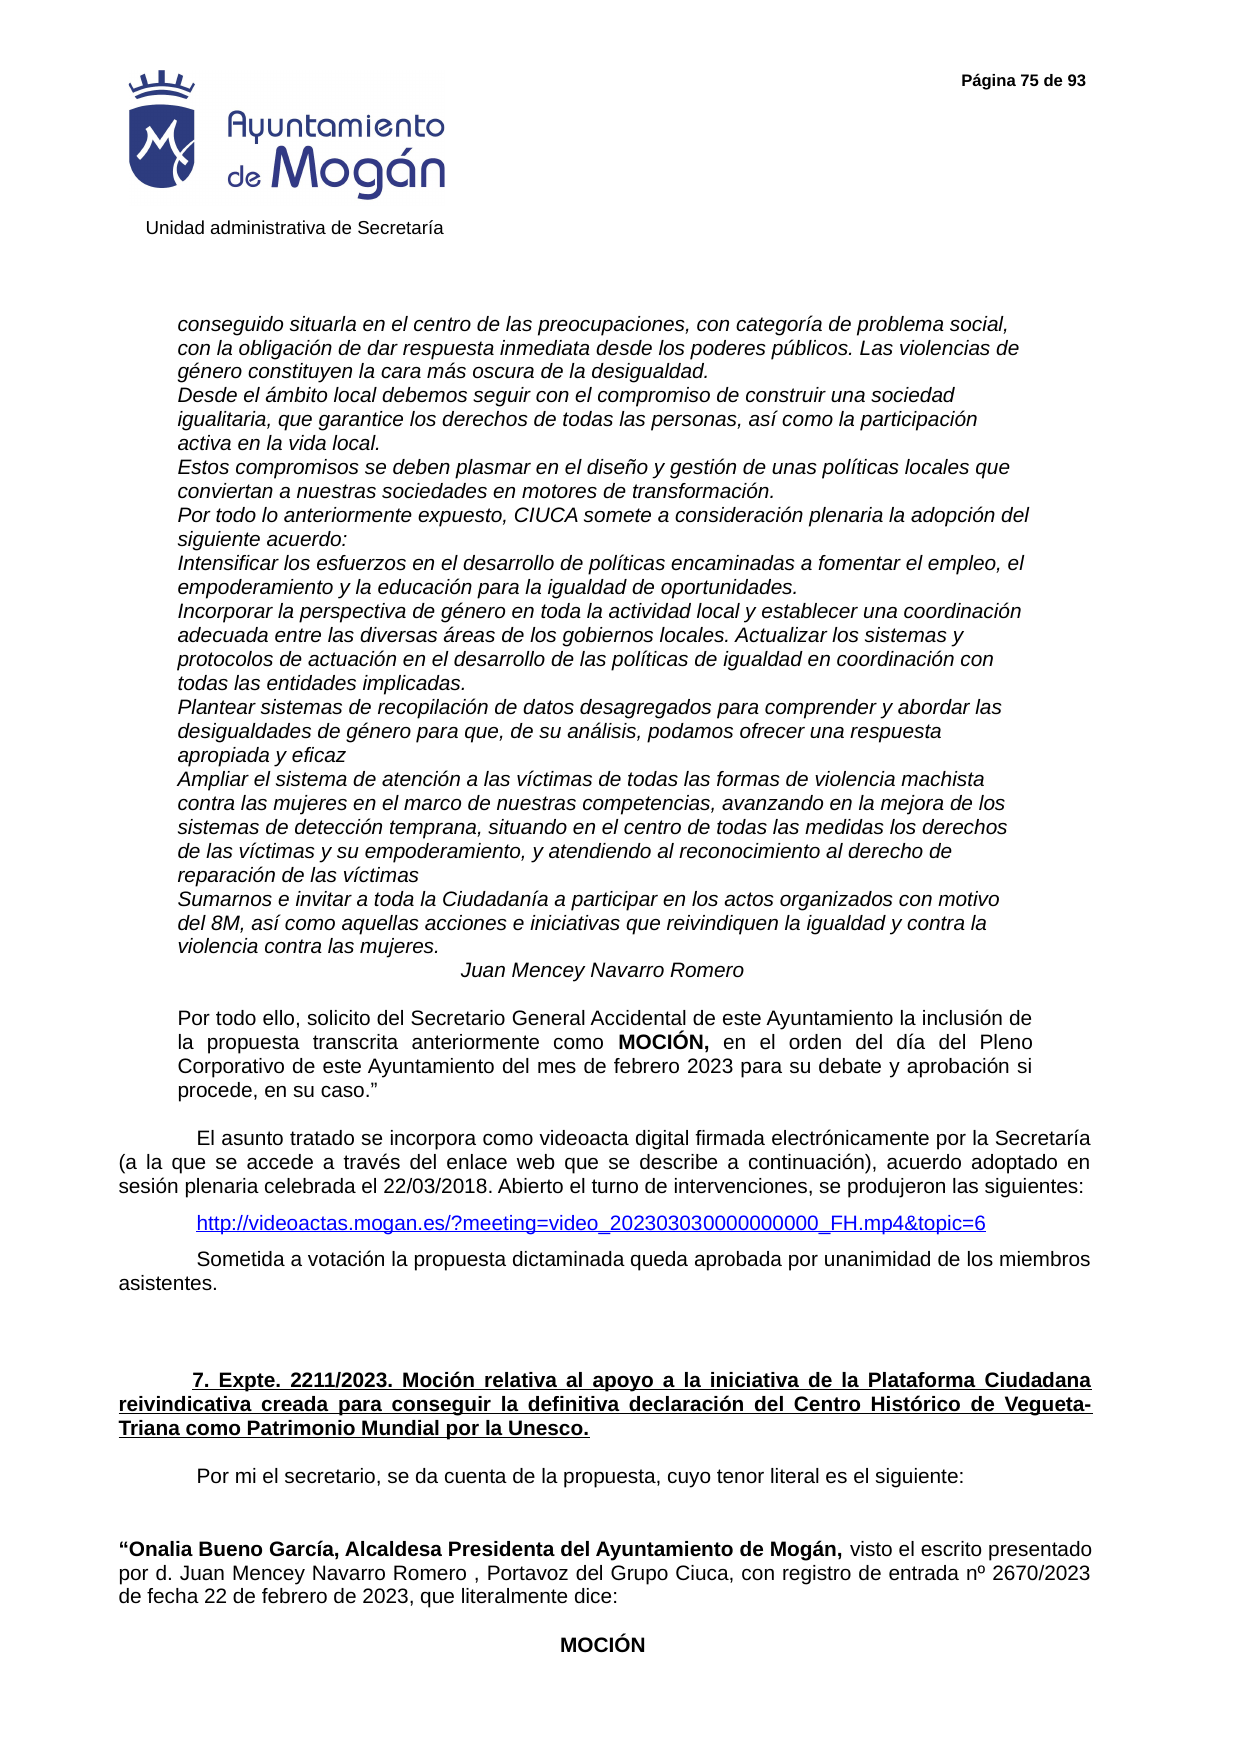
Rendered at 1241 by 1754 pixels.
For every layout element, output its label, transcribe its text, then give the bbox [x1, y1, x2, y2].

text Estos compromisos se deben plasmar en el diseño y gestión de unas políticas locales que conviertan a nuestras sociedades en motores de transformación. [177, 455, 1033, 503]
text “Onalia Bueno García, Alcaldesa Presidenta del Ayuntamiento de Mogán, visto el escrito presentado por d. Juan Mencey Navarro Romero , Portavoz del Grupo Ciuca, con registro de entrada nº 2670/2023 de fecha 22 de febrero de 2023, que literalmente dice: [118, 1536, 1092, 1608]
text MOCIÓN [177, 1633, 1033, 1657]
text Sumarnos e invitar a toda la Ciudadanía a participar en los actos organizados con motivo del 8M, así como aquellas acciones e iniciativas que reivindiquen la igualdad y contra la violencia contra las mujeres. [177, 886, 1033, 958]
text Plantear sistemas de recopilación de datos desagregados para comprender y abordar las desigualdades de género para que, de su análisis, podamos ofrecer una respuesta apropiada y eficaz [177, 695, 1033, 767]
text Sometida a votación la propuesta dictaminada queda aprobada por unanimidad de los miembros asistentes. [118, 1247, 1092, 1295]
text Intensificar los esfuerzos en el desarrollo de políticas encaminadas a fomentar el empleo, el empoderamiento y la educación para la igualdad de oportunidades. [177, 551, 1033, 599]
text http://videoactas.mogan.es/?meeting=video_202303030000000000_FH.mp4&topic=6 [118, 1210, 1092, 1234]
text Por todo lo anteriormente expuesto, CIUCA somete a consideración plenaria la adopción del siguiente acuerdo: [177, 503, 1033, 551]
text Por mi el secretario, se da cuenta de la propuesta, cuyo tenor literal es el siguiente: [118, 1463, 1092, 1487]
text Triana como Patrimonio Mundial por la Unesco. [118, 1414, 1092, 1439]
picture [128, 70, 445, 206]
text Incorporar la perspectiva de género en toda la actividad local y establecer una coordinación adecuada entre las diversas áreas de los gobiernos locales. Actualizar los sistemas y protocolos de actuación en el desarrollo de las políticas de igualdad en coordinación con todas las entidades implicadas. [177, 599, 1033, 695]
text Por todo ello, solicito del Secretario General Accidental de este Ayuntamiento la inclusión de la propuesta transcrita anteriormente como MOCIÓN, en el orden del día del Pleno Corporativo de este Ayuntamiento del mes de febrero 2023 para su debate y aprobación si procede, en su caso.” [177, 1006, 1033, 1102]
text 7. Expte. 2211/2023. Moción relativa al apoyo a la iniciativa de la Plataforma Ciudadana reivindicativa creada para conseguir la definitiva declaración del Centro Histórico de Vegueta- [118, 1368, 1092, 1413]
text El asunto tratado se incorpora como videoacta digital firmada electrónicamente por la Secretaría (a la que se accede a través del enlace web que se describe a continuación), acuerdo adoptado en sesión plenaria celebrada el 22/03/2018. Abierto el turno de intervenciones, se produjeron las siguientes: [118, 1126, 1092, 1198]
text Ampliar el sistema de atención a las víctimas de todas las formas de violencia machista contra las mujeres en el marco de nuestras competencias, avanzando en la mejora de los sistemas de detección temprana, situando en el centro de todas las medidas los derechos de las víctimas y su empoderamiento, y atendiendo al reconocimiento al derecho de reparación de las víctimas [177, 767, 1033, 886]
text Juan Mencey Navarro Romero [177, 958, 1033, 982]
text Desde el ámbito local debemos seguir con el compromiso de construir una sociedad igualitaria, que garantice los derechos de todas las personas, así como la participación activa en la vida local. [177, 383, 1033, 455]
text conseguido situarla en el centro de las preocupaciones, con categoría de problema social, con la obligación de dar respuesta inmediata desde los poderes públicos. Las violencias de género constituyen la cara más oscura de la desigualdad. [177, 311, 1033, 383]
